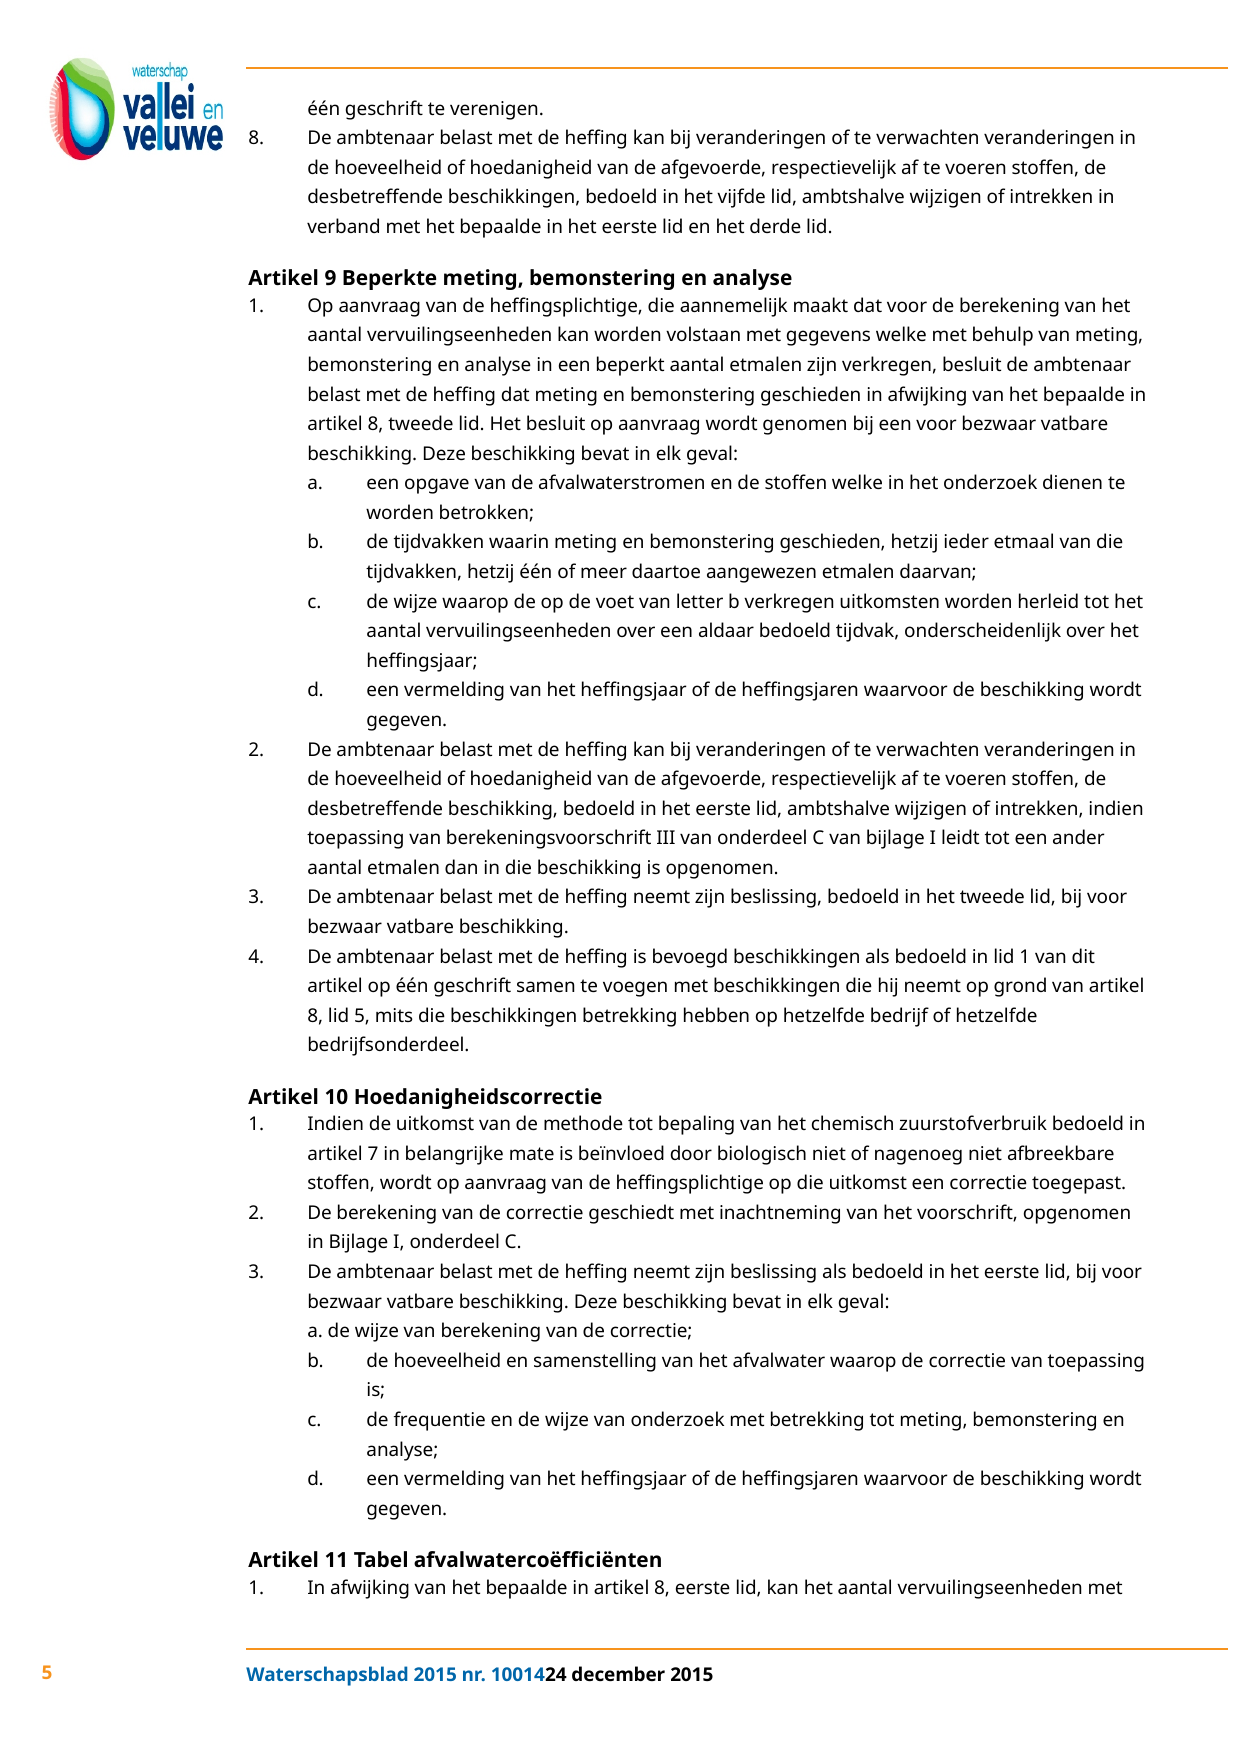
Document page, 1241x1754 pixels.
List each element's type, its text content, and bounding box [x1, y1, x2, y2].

list De ambtenaar belast met de heffing kan bij veranderingen of te verwachten veranderingen in de hoeveelheid of hoedanigheid van de afgevoerde, respectievelijk af te voeren stoffen, de desbetreffende beschikkingen, bedoeld in het vijfde lid, ambtshalve wijzigen of intrekken in verband met het bepaalde in het eerste lid en het derde lid. [248, 124, 1152, 239]
list De berekening van de correctie geschiedt met inachtneming van het voorschrift, opgenomen in Bijlage I, onderdeel C. [248, 1199, 1152, 1254]
list In afwijking van het bepaalde in artikel 8, eerste lid, kan het aantal vervuilingseenheden met [248, 1574, 1152, 1599]
list De ambtenaar belast met de heffing kan bij veranderingen of te verwachten veranderingen in de hoeveelheid of hoedanigheid van de afgevoerde, respectievelijk af te voeren stoffen, de desbetreffende beschikking, bedoeld in het eerste lid, ambtshalve wijzigen of intrekken, indien toepassing van berekeningsvoorschrift III van onderdeel C van bijlage I leidt tot een ander aantal etmalen dan in die beschikking is opgenomen. [248, 736, 1152, 880]
list De ambtenaar belast met de heffing neemt zijn beslissing als bedoeld in het eerste lid, bij voor bezwaar vatbare beschikking. Deze beschikking bevat in elk geval: [248, 1258, 1152, 1314]
list Indien de uitkomst van de methode tot bepaling van het chemisch zuurstofverbruik bedoeld in artikel 7 in belangrijke mate is beïnvloed door biologisch niet of nagenoeg niet afbreekbare stoffen, wordt op aanvraag van de heffingsplichtige op die uitkomst een correctie toegepast. [248, 1110, 1152, 1195]
list De ambtenaar belast met de heffing is bevoegd beschikkingen als bedoeld in lid 1 van dit artikel op één geschrift samen te voegen met beschikkingen die hij neemt op grond van artikel 8, lid 5, mits die beschikkingen betrekking hebben op hetzelfde bedrijf of hetzelfde bedrijfsonderdeel. [248, 943, 1152, 1057]
list De ambtenaar belast met de heffing neemt zijn beslissing, bedoeld in het tweede lid, bij voor bezwaar vatbare beschikking. [248, 884, 1152, 939]
list een vermelding van het heffingsjaar of de heffingsjaren waarvoor de beschikking wordt gegeven. [307, 1465, 1152, 1521]
list a. de wijze van berekening van de correctie; [248, 1317, 1152, 1343]
list de hoeveelheid en samenstelling van het afvalwater waarop de correctie van toepassing is; [307, 1347, 1152, 1402]
picture [41, 47, 231, 172]
text Artikel 9 Beperkte meting, bemonstering en analyse [248, 263, 1152, 292]
list een opgave van de afvalwaterstromen en de stoffen welke in het onderzoek dienen te worden betrokken; [307, 469, 1152, 525]
list een vermelding van het heffingsjaar of de heffingsjaren waarvoor de beschikking wordt gegeven. [307, 677, 1152, 732]
text Artikel 10 Hoedanigheidscorrectie [248, 1082, 1152, 1110]
text Artikel 11 Tabel afvalwatercoëfficiënten [248, 1545, 1152, 1574]
list één geschrift te verenigen. [248, 95, 1152, 121]
list de wijze waarop de op de voet van letter b verkregen uitkomsten worden herleid tot het aantal vervuilingseenheden over een aldaar bedoeld tijdvak, onderscheidenlijk over het heffingsjaar; [307, 588, 1152, 673]
list Op aanvraag van de heffingsplichtige, die aannemelijk maakt dat voor de berekening van het aantal vervuilingseenheden kan worden volstaan met gegevens welke met behulp van meting, bemonstering en analyse in een beperkt aantal etmalen zijn verkregen, besluit de ambtenaar belast met de heffing dat meting en bemonstering geschieden in afwijking van het bepaalde in artikel 8, tweede lid. Het besluit op aanvraag wordt genomen bij een voor bezwaar vatbare beschikking. Deze beschikking bevat in elk geval: [248, 292, 1152, 466]
list de tijdvakken waarin meting en bemonstering geschieden, hetzij ieder etmaal van die tijdvakken, hetzij één of meer daartoe aangewezen etmalen daarvan; [307, 529, 1152, 584]
list de frequentie en de wijze van onderzoek met betrekking tot meting, bemonstering en analyse; [307, 1406, 1152, 1462]
